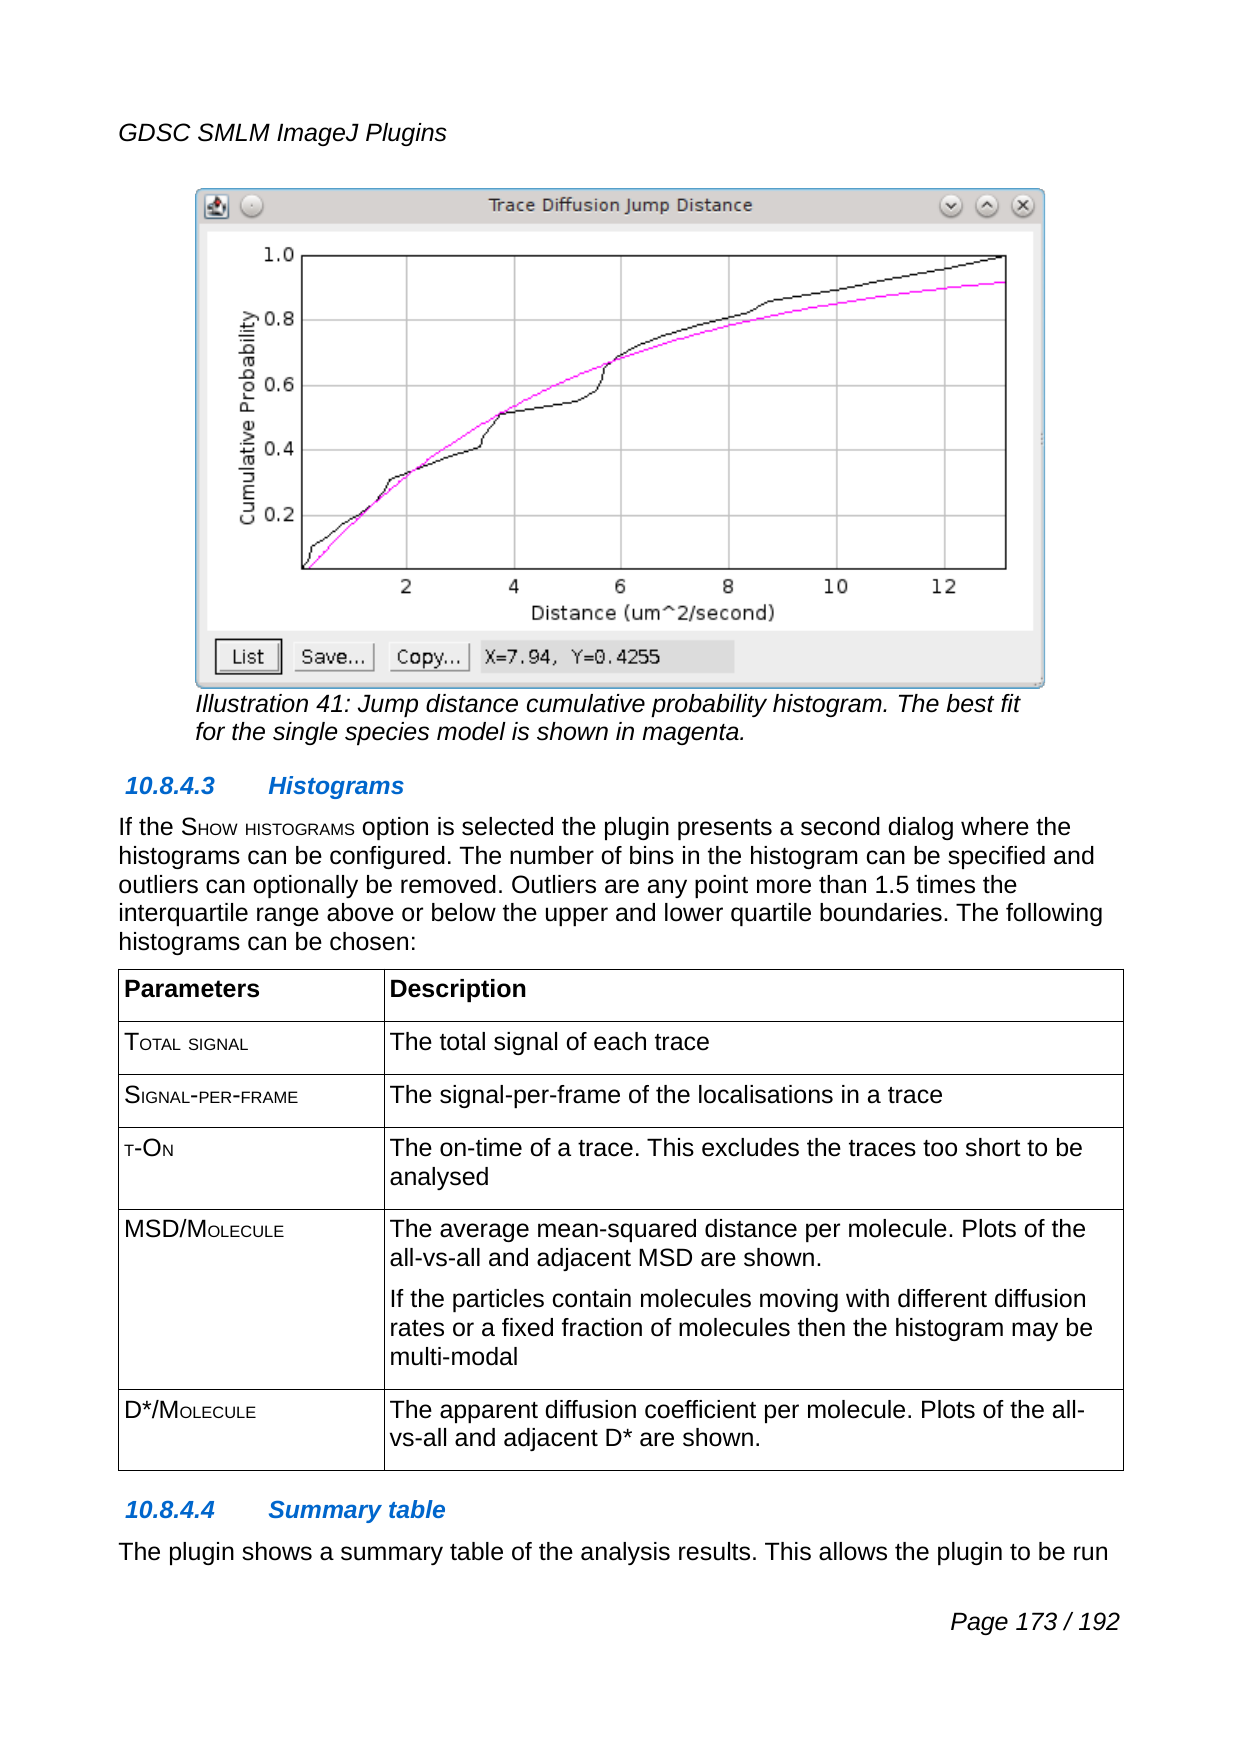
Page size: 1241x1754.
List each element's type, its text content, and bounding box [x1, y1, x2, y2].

table_cell MSD/Molecule [119, 1210, 384, 1389]
table_cell Signal-per-frame [119, 1075, 384, 1127]
subtitle Summary table [118, 1495, 1122, 1524]
table_cell The average mean-squared distance per molecule. Plots of the all-vs-all and adjacent MSD are shown. If the particles contain molecules moving with different diffusion rates or a fixed fraction of molecules then the histogram may be multi-modal [385, 1210, 1123, 1389]
table_cell The signal-per-frame of the localisations in a trace [385, 1075, 1123, 1127]
table_cell D*/Molecule [119, 1390, 384, 1470]
table_cell The total signal of each trace [385, 1022, 1123, 1074]
subtitle Histograms [118, 771, 1122, 800]
text Illustration 41: Jump distance cumulative probability histogram. The best fit for the single species model is shown in magenta. [195, 689, 1045, 746]
table_header Description [385, 970, 1123, 1021]
table_cell The on-time of a trace. This excludes the traces too short to be analysed [385, 1128, 1123, 1208]
table_cell t-On [119, 1128, 384, 1208]
text If the Show histograms option is selected the plugin presents a second dialog where the histograms can be configured. The number of bins in the histogram can be specified and outliers can optionally be removed. Outliers are any point more than 1.5 times the interquartile range above or below the upper and lower quartile boundaries. The following histograms can be chosen: [118, 812, 1122, 956]
table_cell Total signal [119, 1022, 384, 1074]
text The plugin shows a summary table of the analysis results. This allows the plugin to be run [118, 1536, 1122, 1565]
table_header Parameters [119, 970, 384, 1021]
table_cell The apparent diffusion coefficient per molecule. Plots of the all-vs-all and adjacent D* are shown. [385, 1390, 1123, 1470]
picture [195, 188, 1045, 689]
